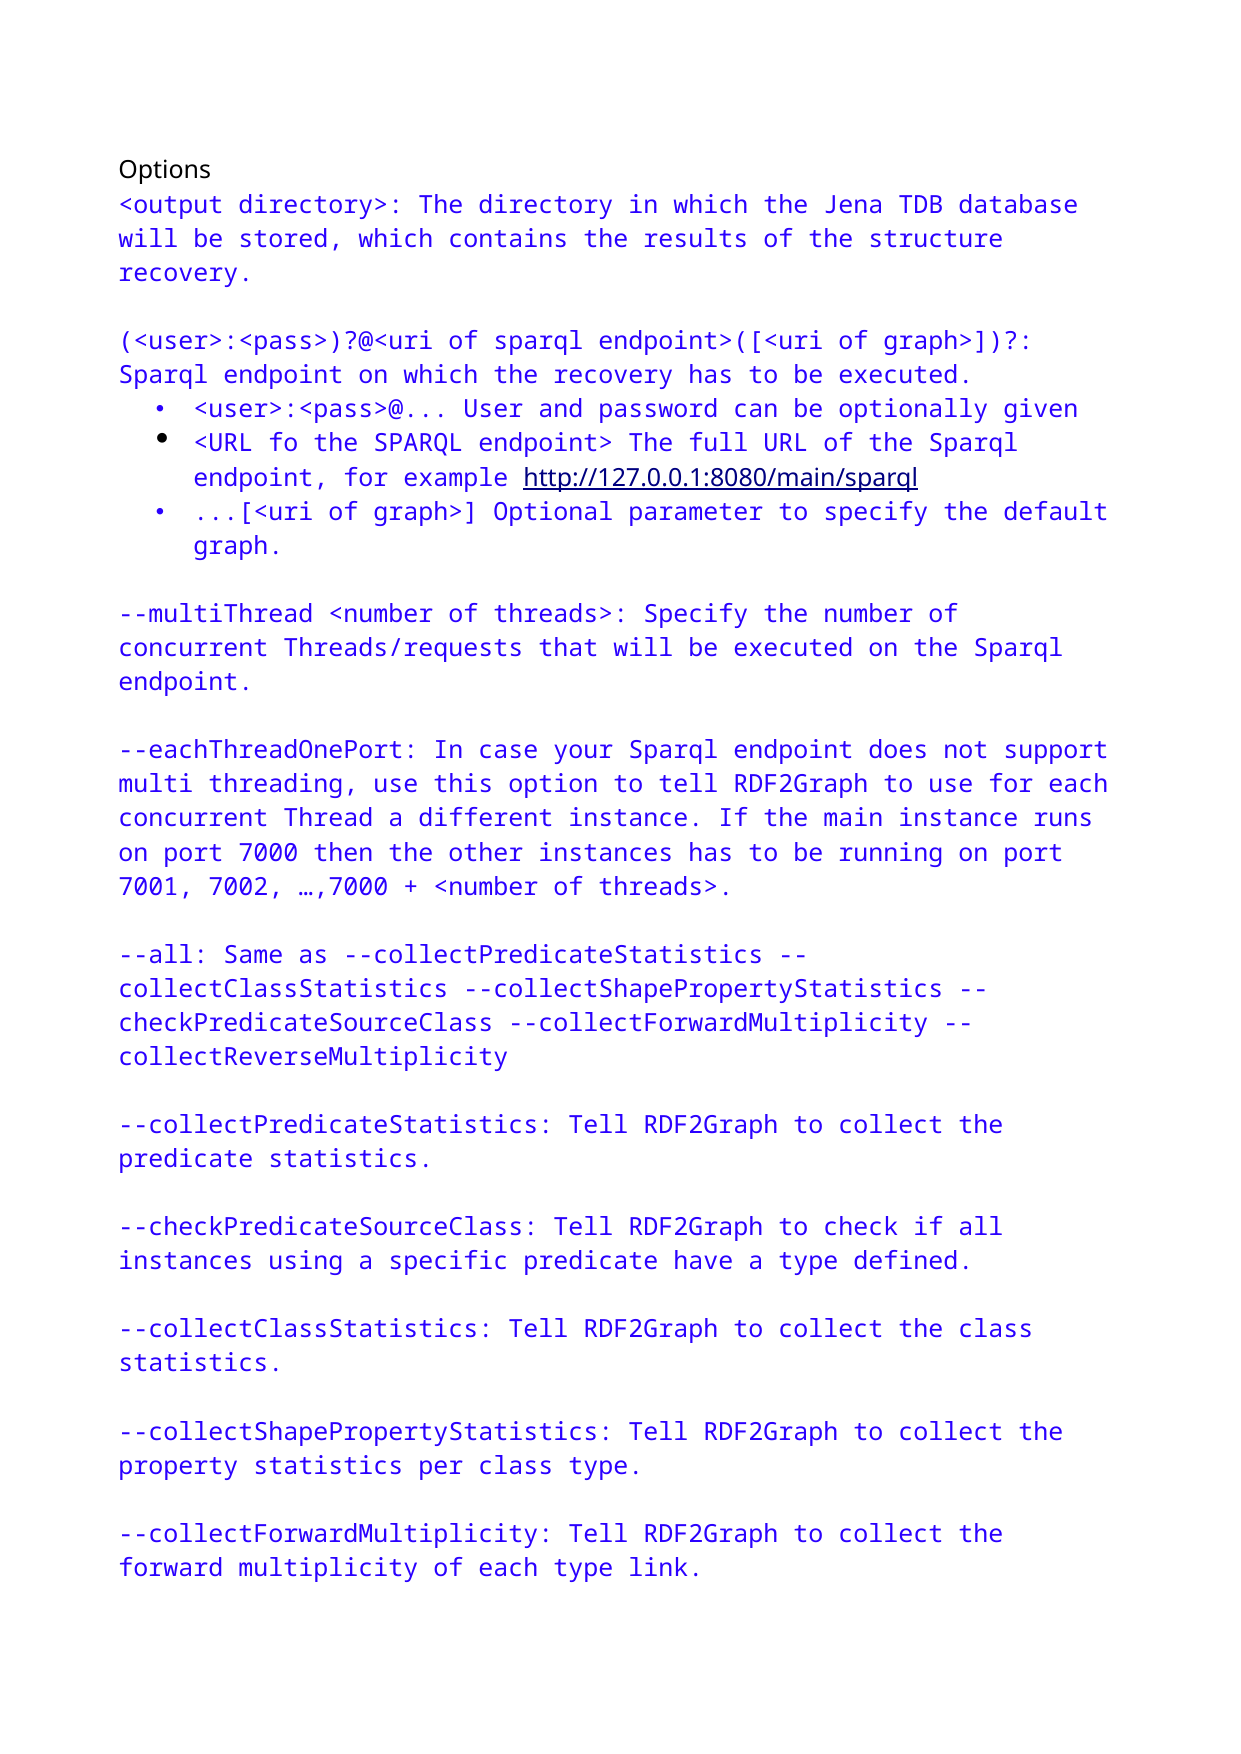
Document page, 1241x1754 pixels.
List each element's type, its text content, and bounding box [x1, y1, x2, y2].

text --multiThread <number of threads>: Specify the number of concurrent Threads/requests that will be executed on the Sparql endpoint. [118, 596, 1122, 698]
list ...[<uri of graph>] Optional parameter to specify the default graph. [156, 493, 1122, 562]
text --collectShapePropertyStatistics: Tell RDF2Graph to collect the property statistics per class type. [118, 1413, 1122, 1481]
text --all: Same as --collectPredicateStatistics --collectClassStatistics --collectShapePropertyStatistics --checkPredicateSourceClass --collectForwardMultiplicity --collectReverseMultiplicity [118, 936, 1122, 1073]
text <output directory>: The directory in which the Jena TDB database will be stored, which contains the results of the structure recovery. [118, 186, 1122, 288]
text (<user>:<pass>)?@<uri of sparql endpoint>([<uri of graph>])?: Sparql endpoint on which the recovery has to be executed. [118, 322, 1122, 391]
list <URL fo the SPARQL endpoint> The full URL of the Sparql endpoint, for example http://127.0.0.1:8080/main/sparql [156, 425, 1122, 493]
text --checkPredicateSourceClass: Tell RDF2Graph to check if all instances using a specific predicate have a type defined. [118, 1209, 1122, 1277]
text --collectClassStatistics: Tell RDF2Graph to collect the class statistics. [118, 1311, 1122, 1379]
list <user>:<pass>@... User and password can be optionally given [156, 391, 1122, 425]
text --collectForwardMultiplicity: Tell RDF2Graph to collect the forward multiplicity of each type link. [118, 1515, 1122, 1583]
text Options [118, 152, 1122, 186]
text --collectPredicateStatistics: Tell RDF2Graph to collect the predicate statistics. [118, 1107, 1122, 1175]
text --eachThreadOnePort: In case your Sparql endpoint does not support multi threading, use this option to tell RDF2Graph to use for each concurrent Thread a different instance. If the main instance runs on port 7000 then the other instances has to be running on port 7001, 7002, …,7000 + <number of threads>. [118, 732, 1122, 902]
